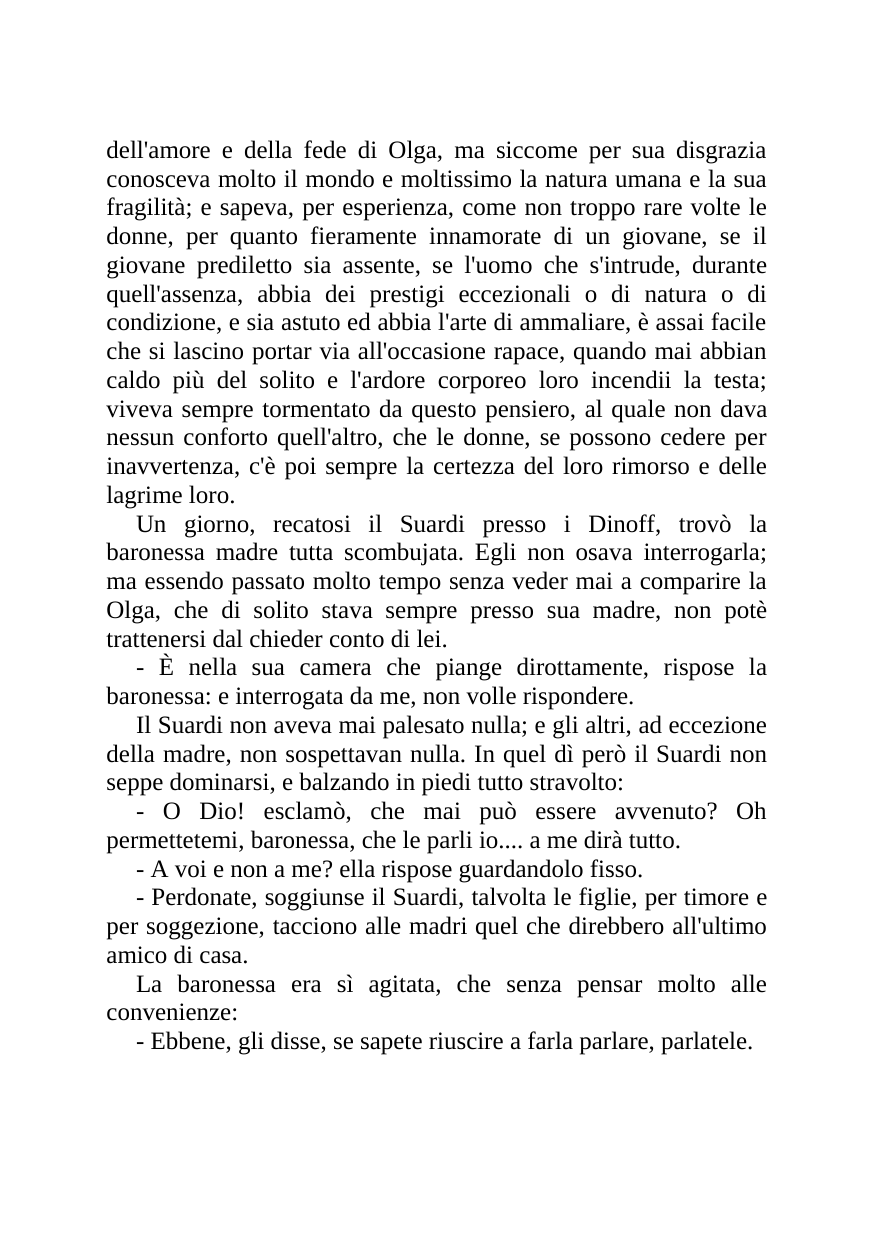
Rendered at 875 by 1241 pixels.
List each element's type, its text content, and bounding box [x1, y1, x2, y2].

text - Perdonate, soggiunse il Suardi, talvolta le figlie, per timore e per soggezione, tacciono alle madri quel che direbbero all'ultimo amico di casa. [106, 882, 768, 969]
text Il Suardi non aveva mai palesato nulla; e gli altri, ad eccezione della madre, non sospettavan nulla. In quel dì però il Suardi non seppe dominarsi, e balzando in piedi tutto stravolto: [106, 710, 768, 796]
text La baronessa era sì agitata, che senza pensar molto alle convenienze: [106, 969, 768, 1026]
text Un giorno, recatosi il Suardi presso i Dinoff, trovò la baronessa madre tutta scombujata. Egli non osava interrogarla; ma essendo passato molto tempo senza veder mai a comparire la Olga, che di solito stava sempre presso sua madre, non potè trattenersi dal chieder conto di lei. [106, 509, 768, 652]
text dell'amore e della fede di Olga, ma siccome per sua disgrazia conosceva molto il mondo e moltissimo la natura umana e la sua fragilità; e sapeva, per esperienza, come non troppo rare volte le donne, per quanto fieramente innamorate di un giovane, se il giovane prediletto sia assente, se l'uomo che s'intrude, durante quell'assenza, abbia dei prestigi eccezionali o di natura o di condizione, e sia astuto ed abbia l'arte di ammaliare, è assai facile che si lascino portar via all'occasione rapace, quando mai abbian caldo più del solito e l'ardore corporeo loro incendii la testa; viveva sempre tormentato da questo pensiero, al quale non dava nessun conforto quell'altro, che le donne, se possono cedere per inavvertenza, c'è poi sempre la certezza del loro rimorso e delle lagrime loro. [106, 135, 768, 509]
text - È nella sua camera che piange dirottamente, rispose la baronessa: e interrogata da me, non volle rispondere. [106, 652, 768, 710]
text - A voi e non a me? ella rispose guardandolo fisso. [106, 854, 768, 882]
text - O Dio! esclamò, che mai può essere avvenuto? Oh permettetemi, baronessa, che le parli io.... a me dirà tutto. [106, 796, 768, 854]
text - Ebbene, gli disse, se sapete riuscire a farla parlare, parlatele. [106, 1026, 768, 1055]
